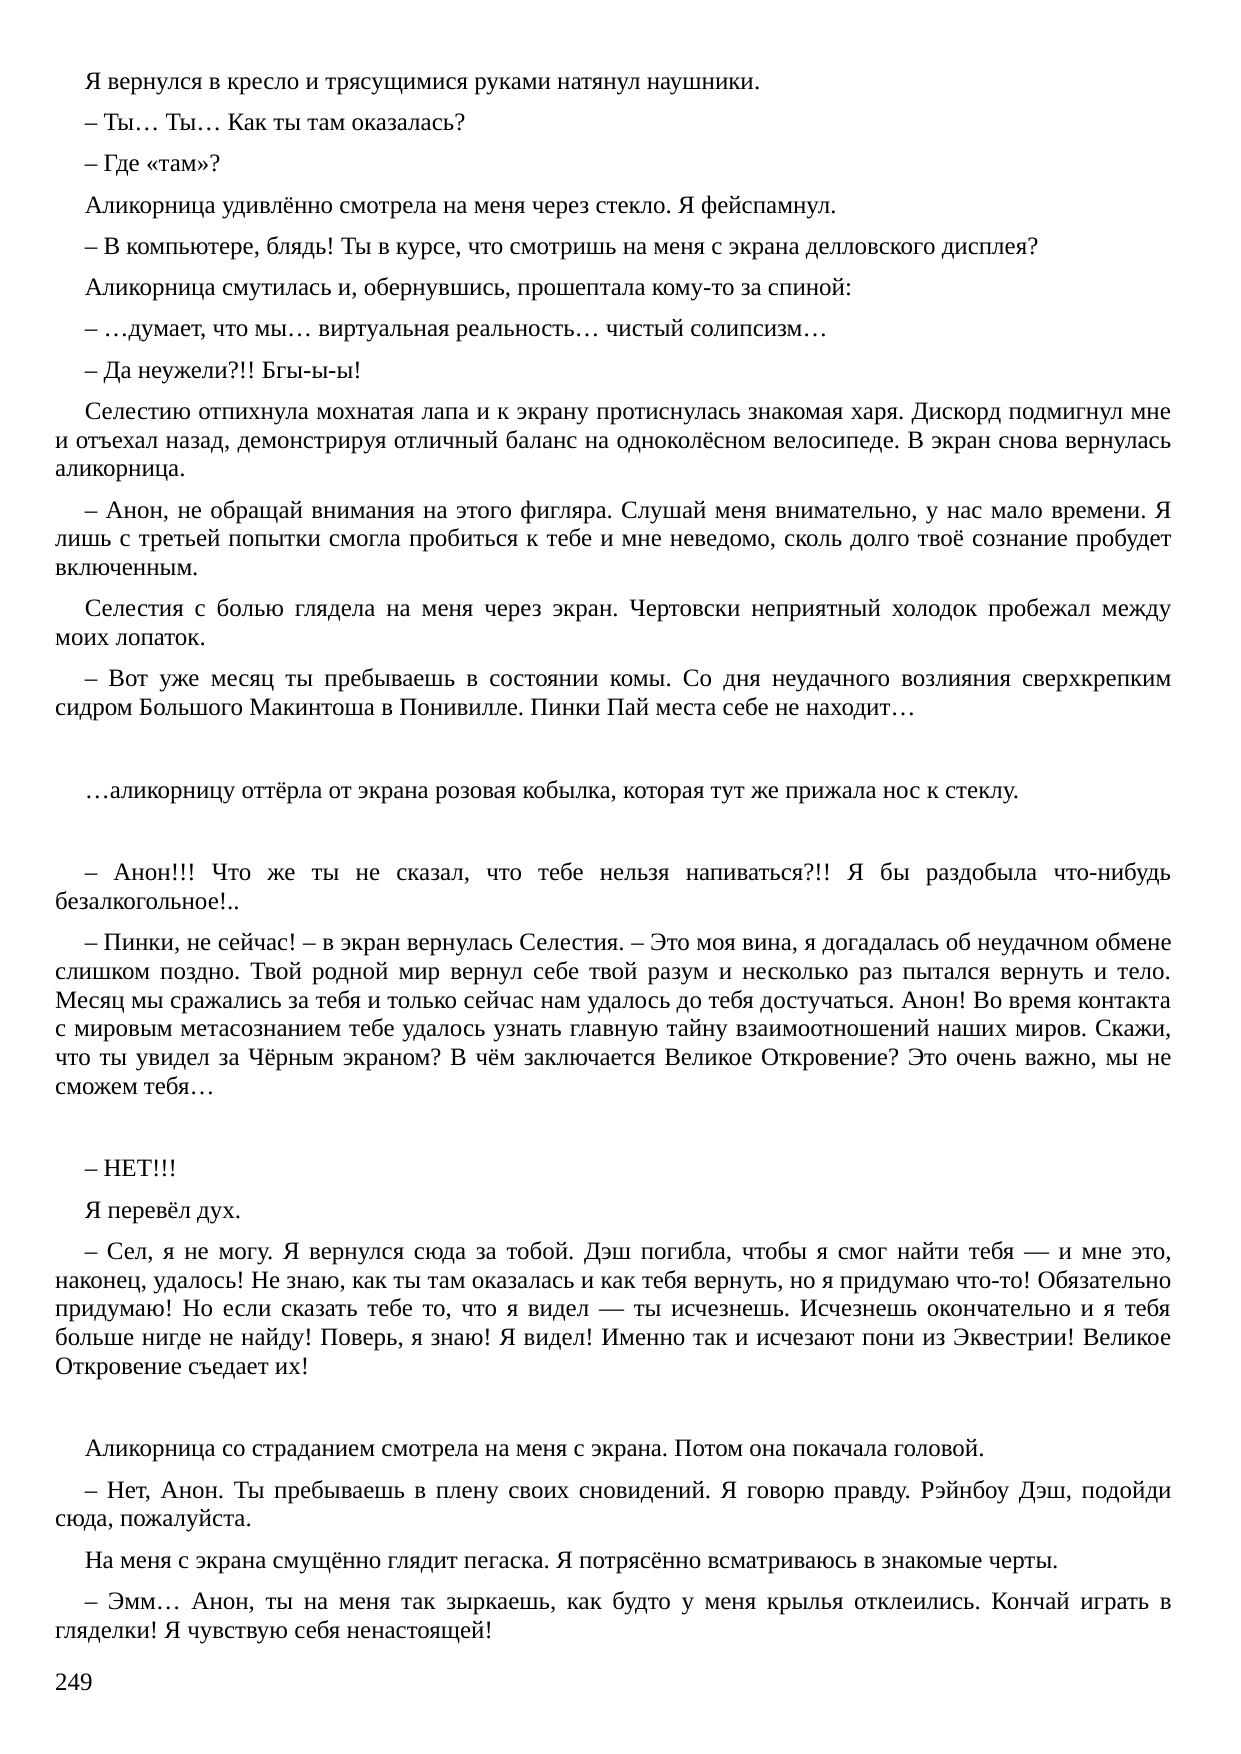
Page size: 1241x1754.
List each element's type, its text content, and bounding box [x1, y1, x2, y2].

text – Пинки, не сейчас! – в экран вернулась Селестия. – Это моя вина, я догадалась об неудачном обмене слишком поздно. Твой родной мир вернул себе твой разум и несколько раз пытался вернуть и тело. Месяц мы сражались за тебя и только сейчас нам удалось до тебя достучаться. Анон! Во время контакта с мировым метасознанием тебе удалось узнать главную тайну взаимоотношений наших миров. Скажи, что ты увидел за Чёрным экраном? В чём заключается Великое Откровение? Это очень важно, мы не сможем тебя… [55, 927, 1173, 1100]
text – Да неужели?!! Бгы-ы-ы! [55, 355, 1173, 383]
text – В компьютере, блядь! Ты в курсе, что смотришь на меня с экрана делловского дисплея? [55, 231, 1173, 260]
text – Нет, Анон. Ты пребываешь в плену своих сновидений. Я говорю правду. Рэйнбоу Дэш, подойди сюда, пожалуйста. [55, 1475, 1173, 1532]
text – Анон, не обращай внимания на этого фигляра. Слушай меня внимательно, у нас мало времени. Я лишь с третьей попытки смогла пробиться к тебе и мне неведомо, сколь долго твоё сознание пробудет включенным. [55, 495, 1173, 581]
text – Сел, я не могу. Я вернулся сюда за тобой. Дэш погибла, чтобы я смог найти тебя — и мне это, наконец, удалось! Не знаю, как ты там оказалась и как тебя вернуть, но я придумаю что-то! Обязательно придумаю! Но если сказать тебе то, что я видел — ты исчезнешь. Исчезнешь окончательно и я тебя больше нигде не найду! Поверь, я знаю! Я видел! Именно так и исчезают пони из Эквестрии! Великое Откровение съедает их! [55, 1236, 1173, 1380]
text – НЕТ!!! [55, 1153, 1173, 1182]
text – Вот уже месяц ты пребываешь в состоянии комы. Со дня неудачного возлияния сверхкрепким сидром Большого Макинтоша в Понивилле. Пинки Пай места себе не находит… [55, 663, 1173, 721]
text Аликорница смутилась и, обернувшись, прошептала кому-то за спиной: [55, 272, 1173, 301]
text Селестию отпихнула мохнатая лапа и к экрану протиснулась знакомая харя. Дискорд подмигнул мне и отъехал назад, демонстрируя отличный баланс на одноколёсном велосипеде. В экран снова вернулась аликорница. [55, 396, 1173, 482]
text Аликорница со страданием смотрела на меня с экрана. Потом она покачала головой. [55, 1433, 1173, 1462]
text Селестия с болью глядела на меня через экран. Чертовски неприятный холодок пробежал между моих лопаток. [55, 593, 1173, 651]
text – …думает, что мы… виртуальная реальность… чистый солипсизм… [55, 313, 1173, 342]
text На меня с экрана смущённо глядит пегаска. Я потрясённо всматриваюсь в знакомые черты. [55, 1545, 1173, 1573]
text – Анон!!! Что же ты не сказал, что тебе нельзя напиваться?!! Я бы раздобыла что-нибудь безалкогольное!.. [55, 857, 1173, 915]
text – Эмм… Анон, ты на меня так зыркаешь, как будто у меня крылья отклеились. Кончай играть в гляделки! Я чувствую себя ненастоящей! [55, 1586, 1173, 1643]
text Я перевёл дух. [55, 1195, 1173, 1223]
text Аликорница удивлённо смотрела на меня через стекло. Я фейспамнул. [55, 190, 1173, 218]
text Я вернулся в кресло и трясущимися руками натянул наушники. [55, 66, 1173, 95]
text …аликорницу оттёрла от экрана розовая кобылка, которая тут же прижала нос к стеклу. [55, 775, 1173, 803]
text – Ты… Ты… Как ты там оказалась? [55, 107, 1173, 136]
text – Где «там»? [55, 148, 1173, 177]
